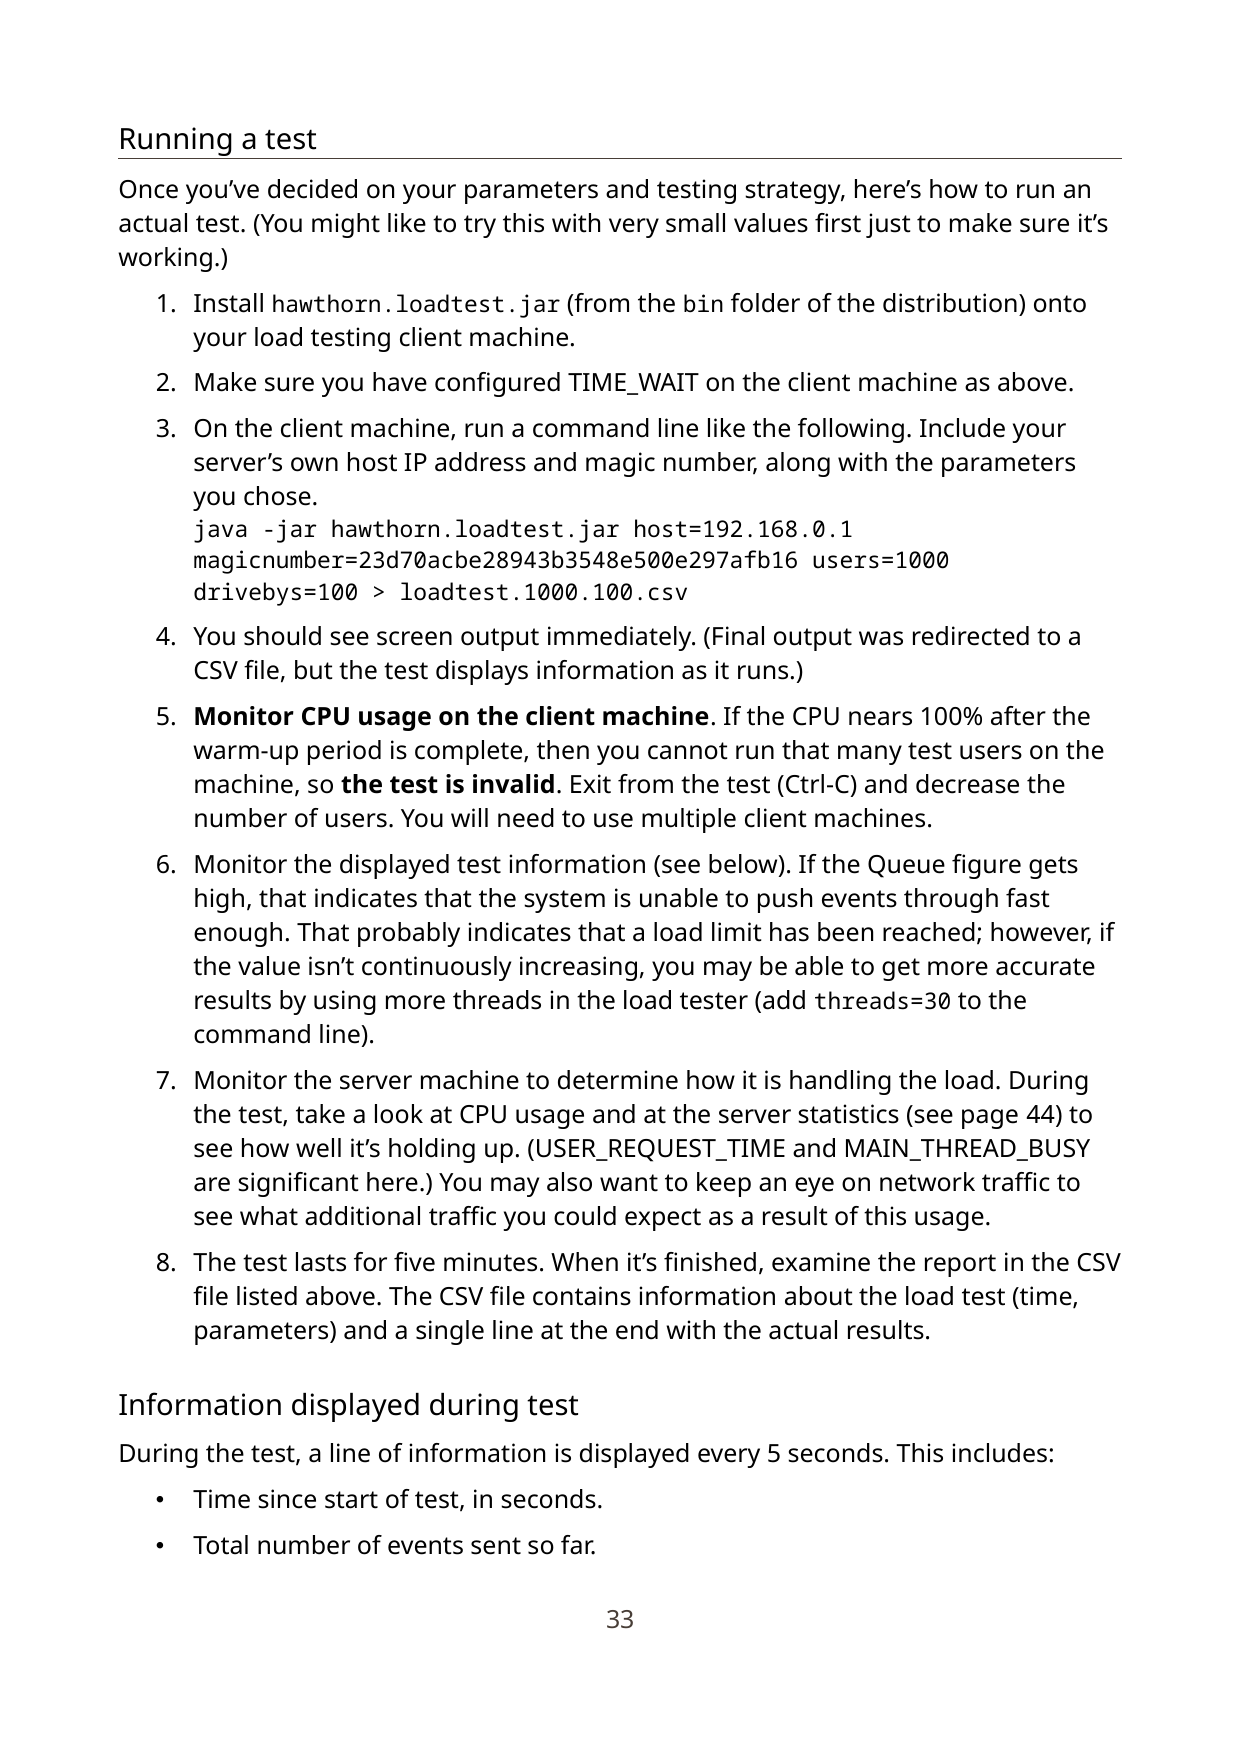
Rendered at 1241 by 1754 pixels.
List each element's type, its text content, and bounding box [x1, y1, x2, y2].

list Monitor the displayed test information (see below). If the Queue figure gets high, that indicates that the system is unable to push events through fast enough. That probably indicates that a load limit has been reached; however, if the value isn’t continuously increasing, you may be able to get more accurate results by using more threads in the load tester (add threads=30 to the command line). [156, 847, 1122, 1051]
list You should see screen output immediately. (Final output was redirected to a CSV file, but the test displays information as it runs.) [156, 619, 1122, 687]
text Once you’ve decided on your parameters and testing strategy, here’s how to run an actual test. (You might like to try this with very small values first just to make sure it’s working.) [118, 171, 1122, 273]
list The test lasts for five minutes. When it’s finished, examine the report in the CSV file listed above. The CSV file contains information about the load test (time, parameters) and a single line at the end with the actual results. [156, 1245, 1122, 1347]
subtitle Running a test [118, 118, 1122, 158]
list Make sure you have configured TIME_WAIT on the client machine as above. [156, 365, 1122, 399]
list Monitor the server machine to determine how it is handling the load. During the test, take a look at CPU usage and at the server statistics (see page 36) to see how well it’s holding up. (USER_REQUEST_TIME and MAIN_THREAD_BUSY are significant here.) You may also want to keep an eye on network traffic to see what additional traffic you could expect as a result of this usage. [156, 1063, 1122, 1233]
list Time since start of test, in seconds. [156, 1482, 1122, 1516]
subtitle Information displayed during test [118, 1384, 1122, 1423]
list Monitor CPU usage on the client machine. If the CPU nears 100% after the warm-up period is complete, then you cannot run that many test users on the machine, so the test is invalid. Exit from the test (Ctrl-C) and decrease the number of users. You will need to use multiple client machines. [156, 698, 1122, 835]
list On the client machine, run a command line like the following. Include your server’s own host IP address and magic number, along with the parameters you chose. java -jar hawthorn.loadtest.jar host=192.168.0.1 magicnumber=23d70acbe28943b3548e500e297afb16 users=1000 drivebys=100 > loadtest.1000.100.csv [156, 411, 1122, 607]
text During the test, a line of information is displayed every 5 seconds. This includes: [118, 1436, 1122, 1470]
list Total number of events sent so far. [156, 1528, 1122, 1562]
list Install hawthorn.loadtest.jar (from the bin folder of the distribution) onto your load testing client machine. [156, 285, 1122, 353]
